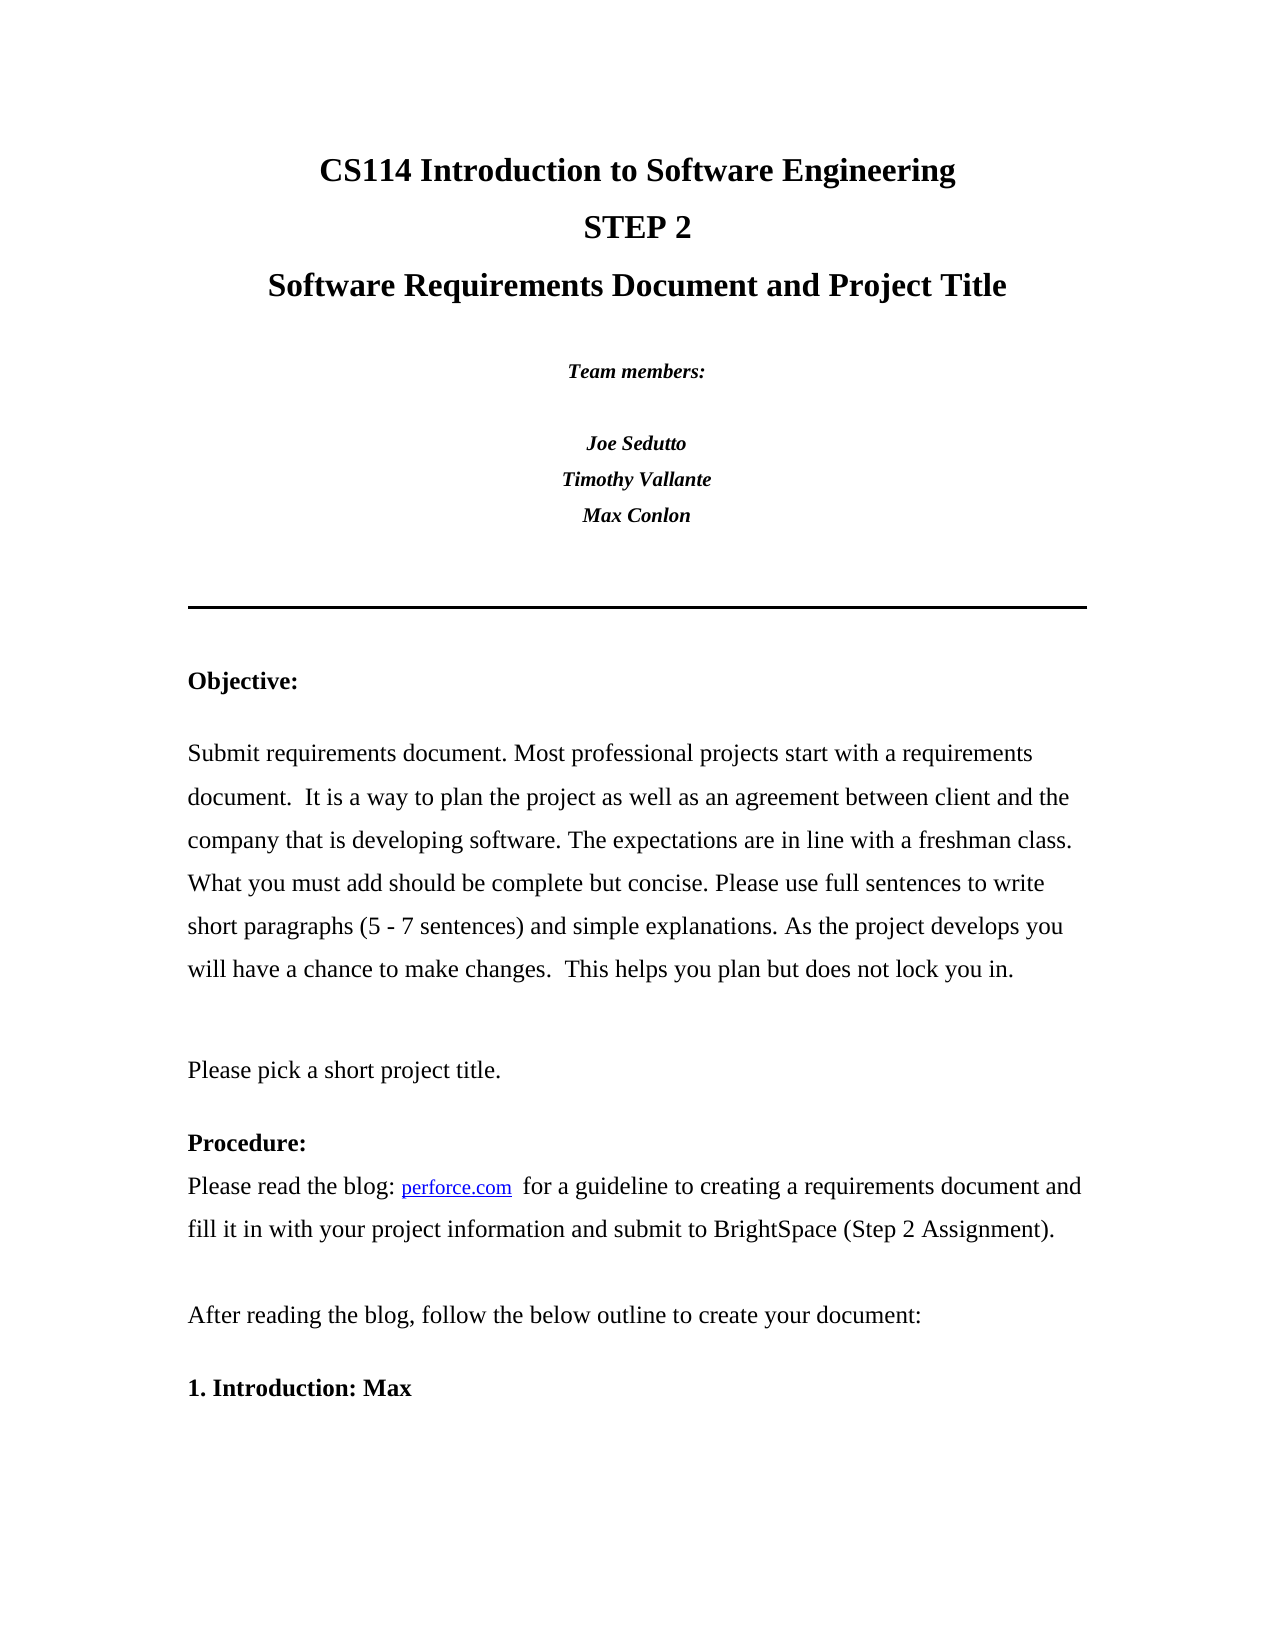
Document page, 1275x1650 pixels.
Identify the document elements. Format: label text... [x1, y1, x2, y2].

text Team members: [187, 358, 1087, 383]
text After reading the blog, follow the below outline to create your document: [187, 1300, 1087, 1329]
text Objective: [187, 666, 1087, 695]
text Please read the blog: perforce.com for a guideline to creating a requirements document and fill it in with your project information and submit to BrightSpace (Step 2 Assignment). [187, 1171, 1087, 1243]
text Submit requirements document. Most professional projects start with a requirements document. It is a way to plan the project as well as an agreement between client and the company that is developing software. The expectations are in line with a freshman class. What you must add should be complete but concise. Please use full sentences to write short paragraphs (5 - 7 sentences) and simple explanations. As the project develops you will have a chance to make changes. This helps you plan but does not lock you in. [187, 738, 1087, 983]
text CS114 Introduction to Software Engineering [187, 150, 1087, 188]
text Max Conlon [187, 503, 1087, 527]
text Software Requirements Document and Project Title [187, 265, 1087, 303]
text STEP 2 [187, 207, 1087, 246]
text Procedure: [187, 1128, 1087, 1157]
text 1. Introduction: Max [187, 1373, 1087, 1401]
text Please pick a short project title. [187, 1056, 1087, 1084]
text Timothy Vallante [187, 467, 1087, 491]
text Joe Sedutto [187, 431, 1087, 455]
